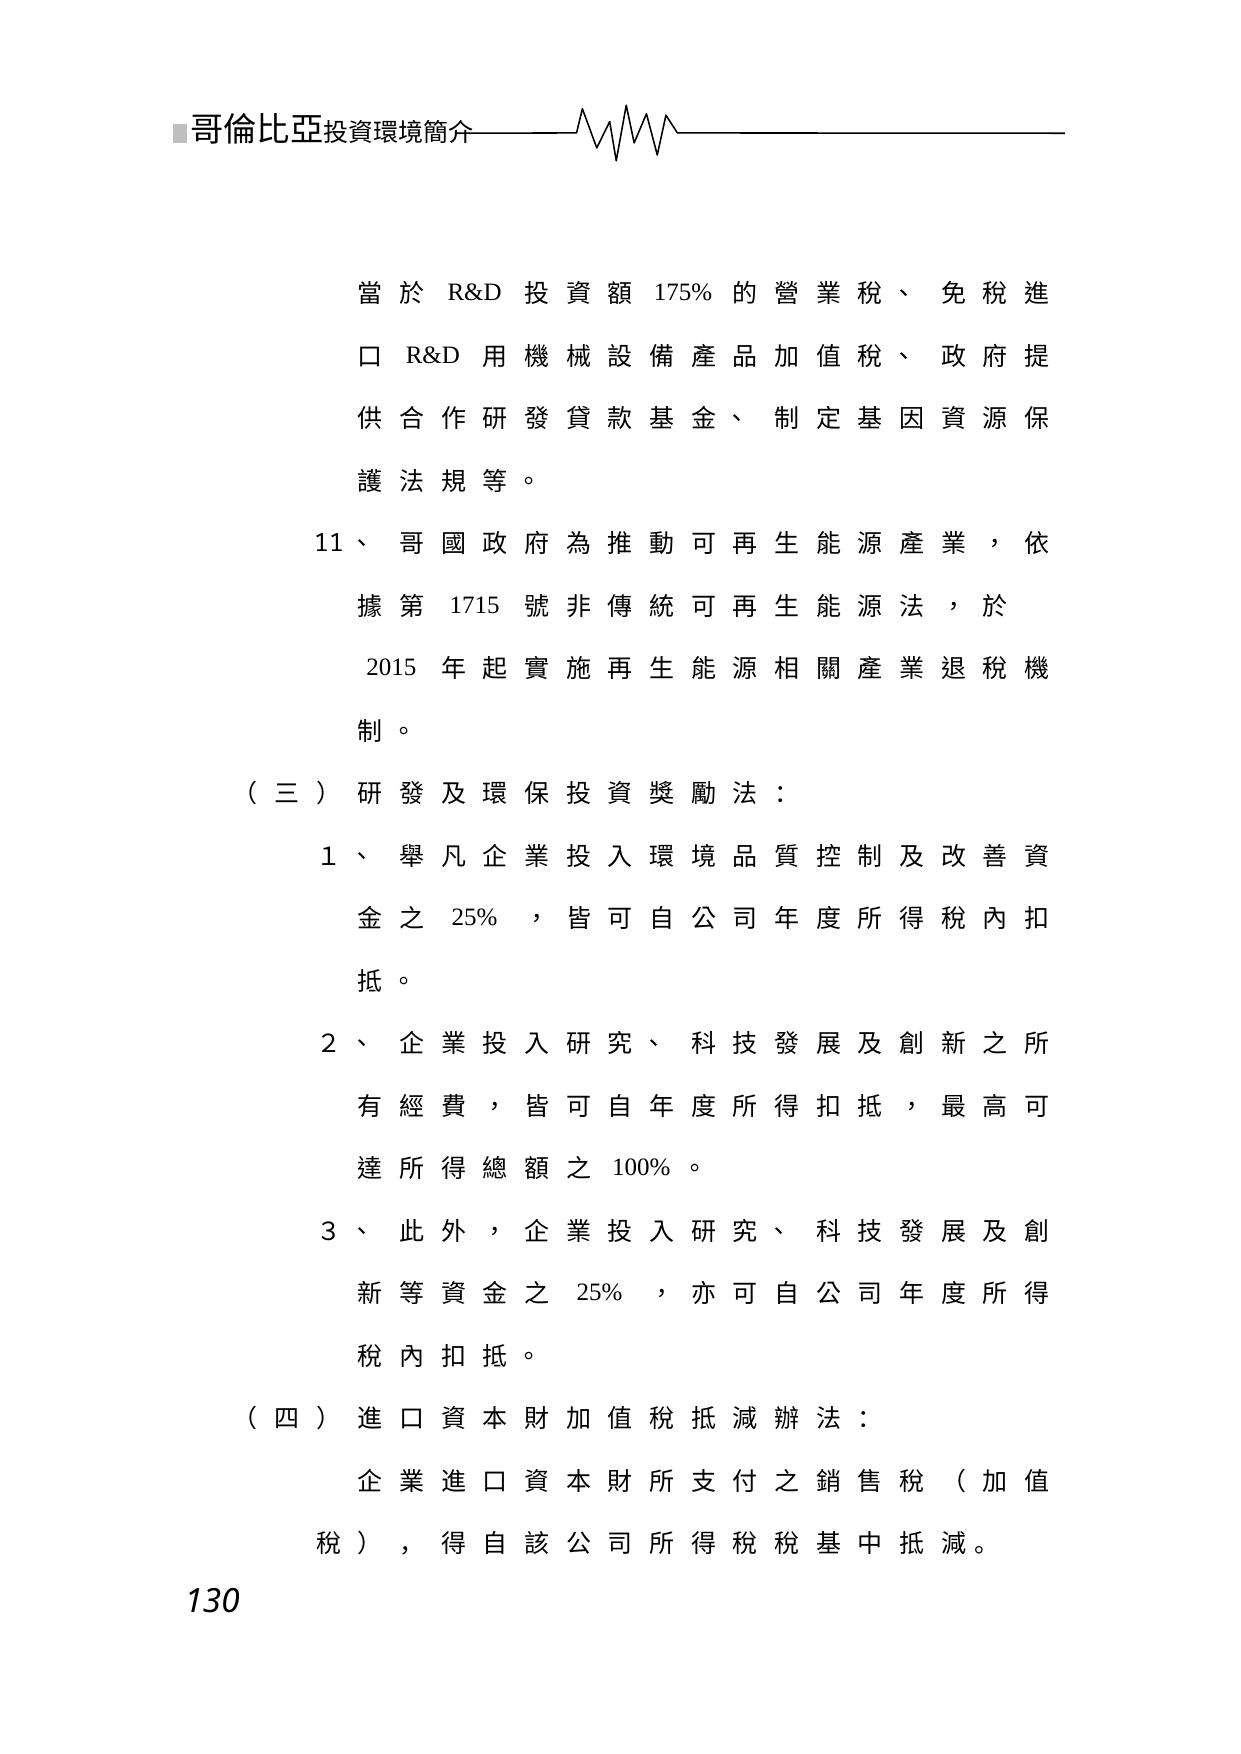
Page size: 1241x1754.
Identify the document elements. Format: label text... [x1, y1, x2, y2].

text （四）進口資本財加值稅抵減辦法： [207, 1375, 1058, 1438]
text ２、企業投入研究、科技發展及創新之所有經費，皆可自年度所得扣抵，最高可達所得總額之100%。 [286, 1000, 1058, 1188]
text （三）研發及環保投資獎勵法： [207, 750, 1058, 813]
text ３、此外，企業投入研究、科技發展及創新等資金之25%，亦可自公司年度所得稅內扣抵。 [286, 1188, 1058, 1375]
text 11、哥國政府為推動可再生能源產業，依據第1715號非傳統可再生能源法，於2015年起實施再生能源相關產業退稅機制。 [281, 500, 1058, 750]
text 企業進口資本財所支付之銷售稅（加值稅），得自該公司所得稅稅基中抵減。 [281, 1438, 1058, 1563]
text 當於R&D投資額175%的營業稅、免稅進口R&D用機械設備產品加值稅、政府提供合作研發貸款基金、制定基因資源保護法規等。 [281, 250, 1058, 500]
text １、舉凡企業投入環境品質控制及改善資金之25%，皆可自公司年度所得稅內扣抵。 [286, 813, 1058, 1000]
